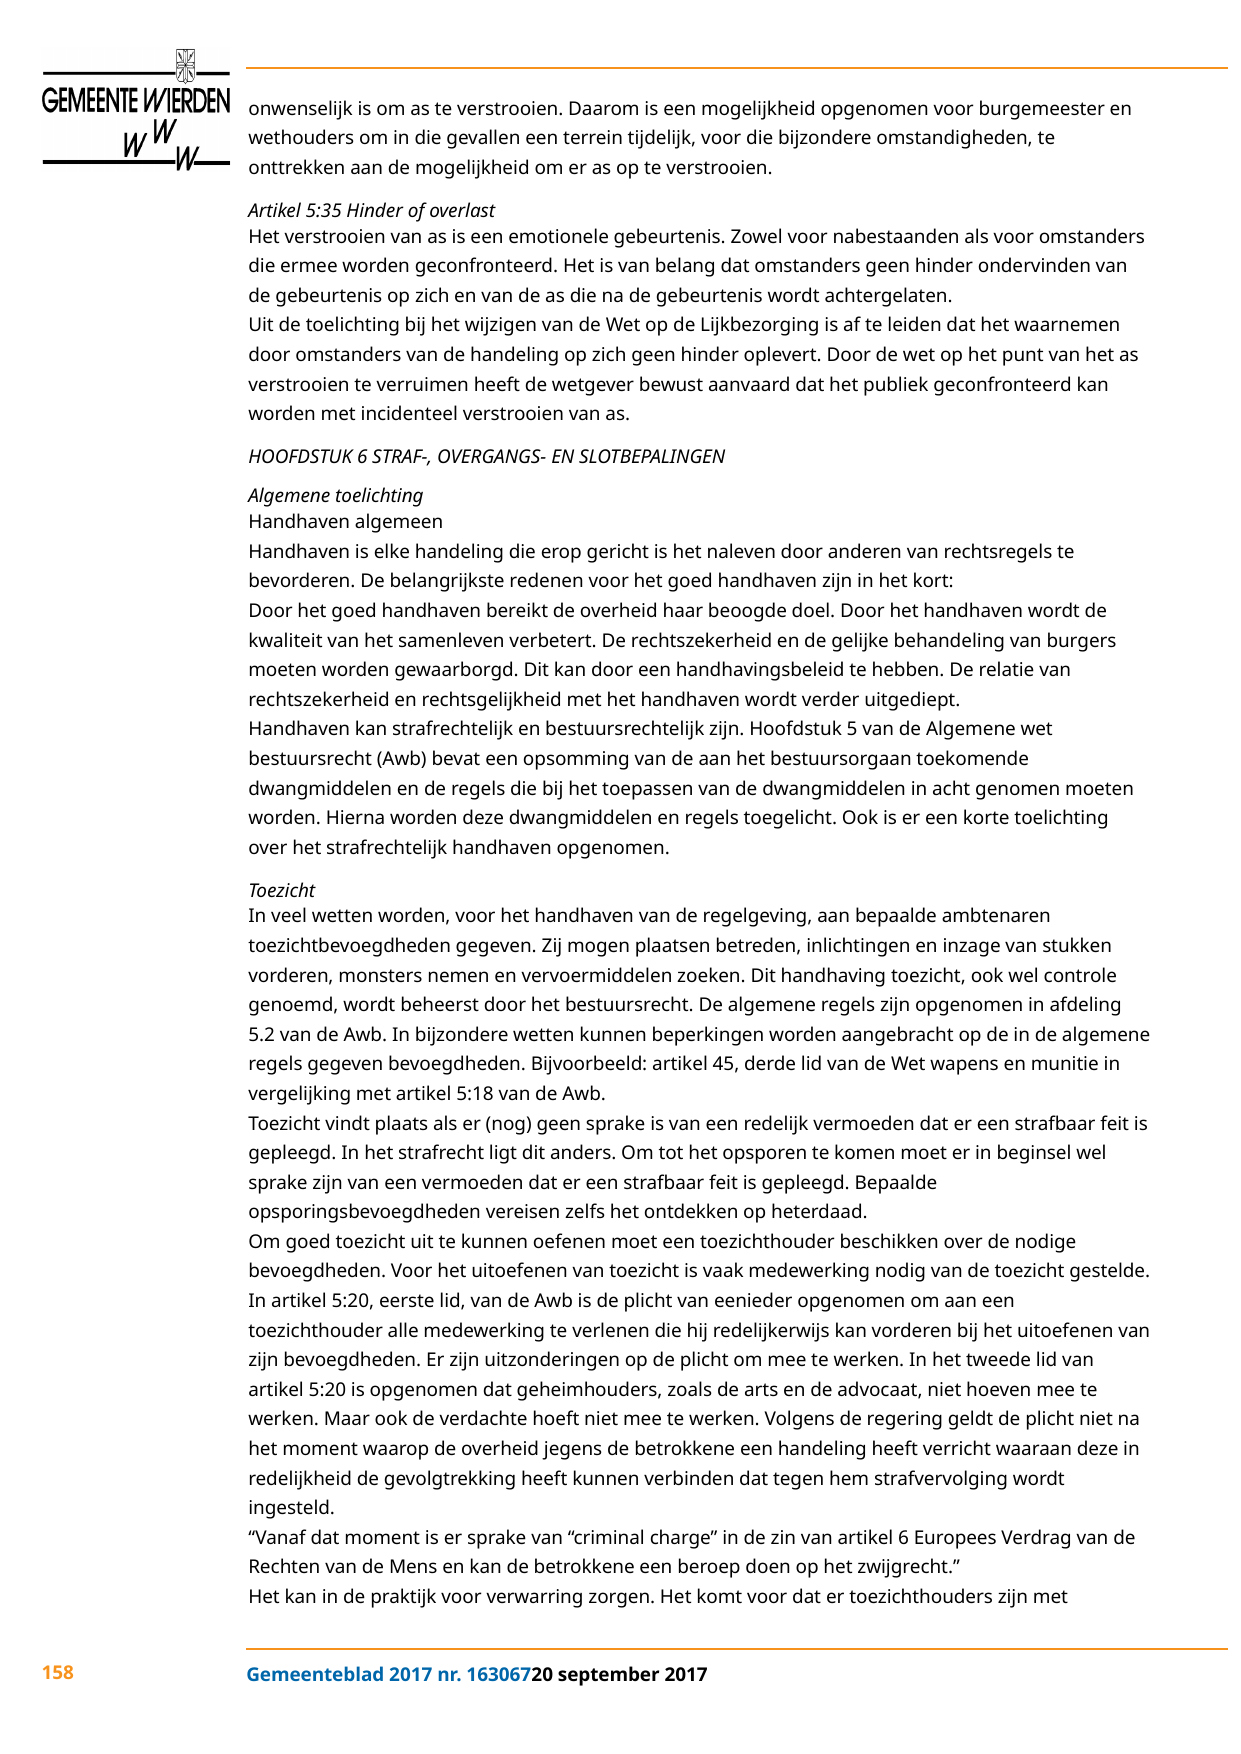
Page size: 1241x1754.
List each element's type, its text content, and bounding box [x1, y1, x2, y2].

text Handhaven is elke handeling die erop gericht is het naleven door anderen van rechtsregels te bevorderen. De belangrijkste redenen voor het goed handhaven zijn in het kort: [248, 538, 1152, 593]
text Om goed toezicht uit te kunnen oefenen moet een toezichthouder beschikken over de nodige bevoegdheden. Voor het uitoefenen van toezicht is vaak medewerking nodig van de toezicht gestelde. In artikel 5:20, eerste lid, van de Awb is de plicht van eenieder opgenomen om aan een toezichthouder alle medewerking te verlenen die hij redelijkerwijs kan vorderen bij het uitoefenen van zijn bevoegdheden. Er zijn uitzonderingen op de plicht om mee te werken. In het tweede lid van artikel 5:20 is opgenomen dat geheimhouders, zoals de arts en de advocaat, niet hoeven mee te werken. Maar ook de verdachte hoeft niet mee te werken. Volgens de regering geldt de plicht niet na het moment waarop de overheid jegens de betrokkene een handeling heeft verricht waaraan deze in redelijkheid de gevolgtrekking heeft kunnen verbinden dat tegen hem strafvervolging wordt ingesteld. [248, 1228, 1152, 1520]
text Artikel 5:35 Hinder of overlast [248, 197, 1152, 223]
text Het verstrooien van as is een emotionele gebeurtenis. Zowel voor nabestaanden als voor omstanders die ermee worden geconfronteerd. Het is van belang dat omstanders geen hinder ondervinden van de gebeurtenis op zich en van de as die na de gebeurtenis wordt achtergelaten. [248, 223, 1152, 308]
text Het kan in de praktijk voor verwarring zorgen. Het komt voor dat er toezichthouders zijn met [248, 1583, 1152, 1609]
text Door het goed handhaven bereikt de overheid haar beoogde doel. Door het handhaven wordt de kwaliteit van het samenleven verbetert. De rechtszekerheid en de gelijke behandeling van burgers moeten worden gewaarborgd. Dit kan door een handhavingsbeleid te hebben. De relatie van rechtszekerheid en rechtsgelijkheid met het handhaven wordt verder uitgediept. [248, 597, 1152, 712]
picture [41, 47, 231, 172]
text In veel wetten worden, voor het handhaven van de regelgeving, aan bepaalde ambtenaren toezichtbevoegdheden gegeven. Zij mogen plaatsen betreden, inlichtingen en inzage van stukken vorderen, monsters nemen en vervoermiddelen zoeken. Dit handhaving toezicht, ook wel controle genoemd, wordt beheerst door het bestuursrecht. De algemene regels zijn opgenomen in afdeling 5.2 van de Awb. In bijzondere wetten kunnen beperkingen worden aangebracht op de in de algemene regels gegeven bevoegdheden. Bijvoorbeeld: artikel 45, derde lid van de Wet wapens en munitie in vergelijking met artikel 5:18 van de Awb. [248, 903, 1152, 1106]
text Toezicht [248, 877, 1152, 903]
text onwenselijk is om as te verstrooien. Daarom is een mogelijkheid opgenomen voor burgemeester en wethouders om in die gevallen een terrein tijdelijk, voor die bijzondere omstandigheden, te onttrekken aan de mogelijkheid om er as op te verstrooien. [248, 95, 1152, 180]
text Handhaven algemeen [248, 508, 1152, 534]
text Algemene toelichting [248, 483, 1152, 508]
text HOOFDSTUK 6 STRAF-, OVERGANGS- EN SLOTBEPALINGEN [248, 443, 1152, 469]
text Handhaven kan strafrechtelijk en bestuursrechtelijk zijn. Hoofdstuk 5 van de Algemene wet bestuursrecht (Awb) bevat een opsomming van de aan het bestuursorgaan toekomende dwangmiddelen en de regels die bij het toepassen van de dwangmiddelen in acht genomen moeten worden. Hierna worden deze dwangmiddelen en regels toegelicht. Ook is er een korte toelichting over het strafrechtelijk handhaven opgenomen. [248, 716, 1152, 859]
text “Vanaf dat moment is er sprake van “criminal charge” in de zin van artikel 6 Europees Verdrag van de Rechten van de Mens en kan de betrokkene een beroep doen op het zwijgrecht.” [248, 1524, 1152, 1579]
text Uit de toelichting bij het wijzigen van de Wet op de Lijkbezorging is af te leiden dat het waarnemen door omstanders van de handeling op zich geen hinder oplevert. Door de wet op het punt van het as verstrooien te verruimen heeft de wetgever bewust aanvaard dat het publiek geconfronteerd kan worden met incidenteel verstrooien van as. [248, 312, 1152, 426]
text Toezicht vindt plaats als er (nog) geen sprake is van een redelijk vermoeden dat er een strafbaar feit is gepleegd. In het strafrecht ligt dit anders. Om tot het opsporen te komen moet er in beginsel wel sprake zijn van een vermoeden dat er een strafbaar feit is gepleegd. Bepaalde opsporingsbevoegdheden vereisen zelfs het ontdekken op heterdaad. [248, 1110, 1152, 1224]
